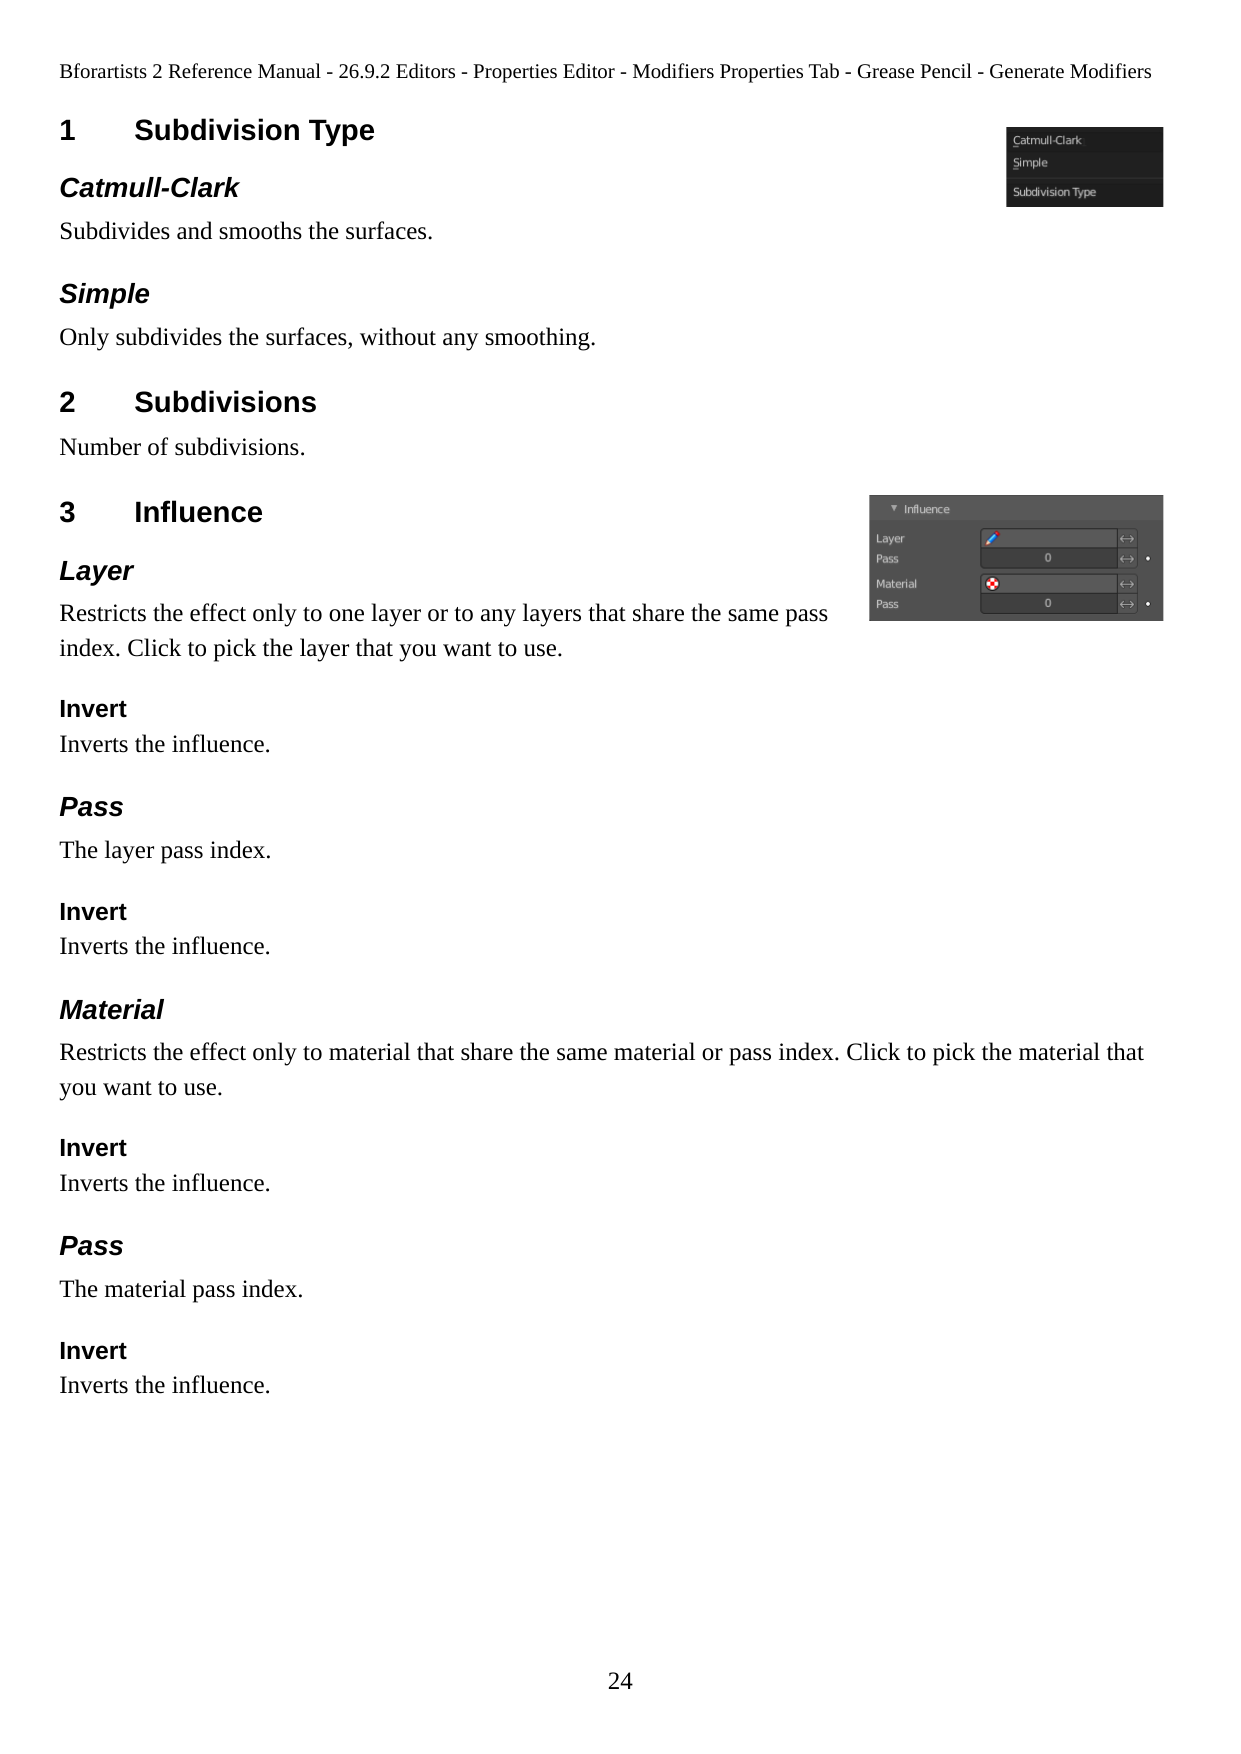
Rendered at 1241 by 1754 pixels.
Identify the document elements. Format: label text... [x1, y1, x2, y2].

text Subdivides and smooths the surfaces. [59, 216, 1181, 244]
text Number of subdivisions. [59, 432, 1181, 460]
text The material pass index. [59, 1274, 1181, 1303]
subtitle Influence [59, 495, 869, 529]
subtitle Pass [59, 791, 1181, 823]
subtitle Layer [59, 554, 869, 586]
text Inverts the influence. [59, 1371, 1181, 1399]
text Restricts the effect only to one layer or to any layers that share the same pass index. Click to pick the layer that you want to use. [59, 598, 1181, 662]
subtitle Catmull-Clark [59, 171, 1006, 203]
subtitle Invert [59, 1336, 1181, 1364]
subtitle Subdivision Type [59, 113, 1181, 146]
subtitle Simple [59, 277, 1181, 309]
subtitle Invert [59, 1133, 1181, 1162]
text Inverts the influence. [59, 931, 1181, 960]
subtitle [1164, 171, 1181, 203]
subtitle Subdivisions [59, 385, 1181, 419]
subtitle [1164, 495, 1181, 529]
subtitle Pass [59, 1230, 1181, 1262]
subtitle Material [59, 993, 1181, 1025]
subtitle Invert [59, 694, 1181, 723]
text Inverts the influence. [59, 729, 1181, 758]
picture [1006, 127, 1164, 207]
text The layer pass index. [59, 835, 1181, 864]
subtitle Invert [59, 897, 1181, 925]
text Only subdivides the surfaces, without any smoothing. [59, 322, 1181, 350]
subtitle [1164, 554, 1181, 586]
text Inverts the influence. [59, 1168, 1181, 1197]
text Restricts the effect only to material that share the same material or pass index. Click to pick the material that you want to use. [59, 1037, 1181, 1101]
picture [869, 495, 1164, 621]
